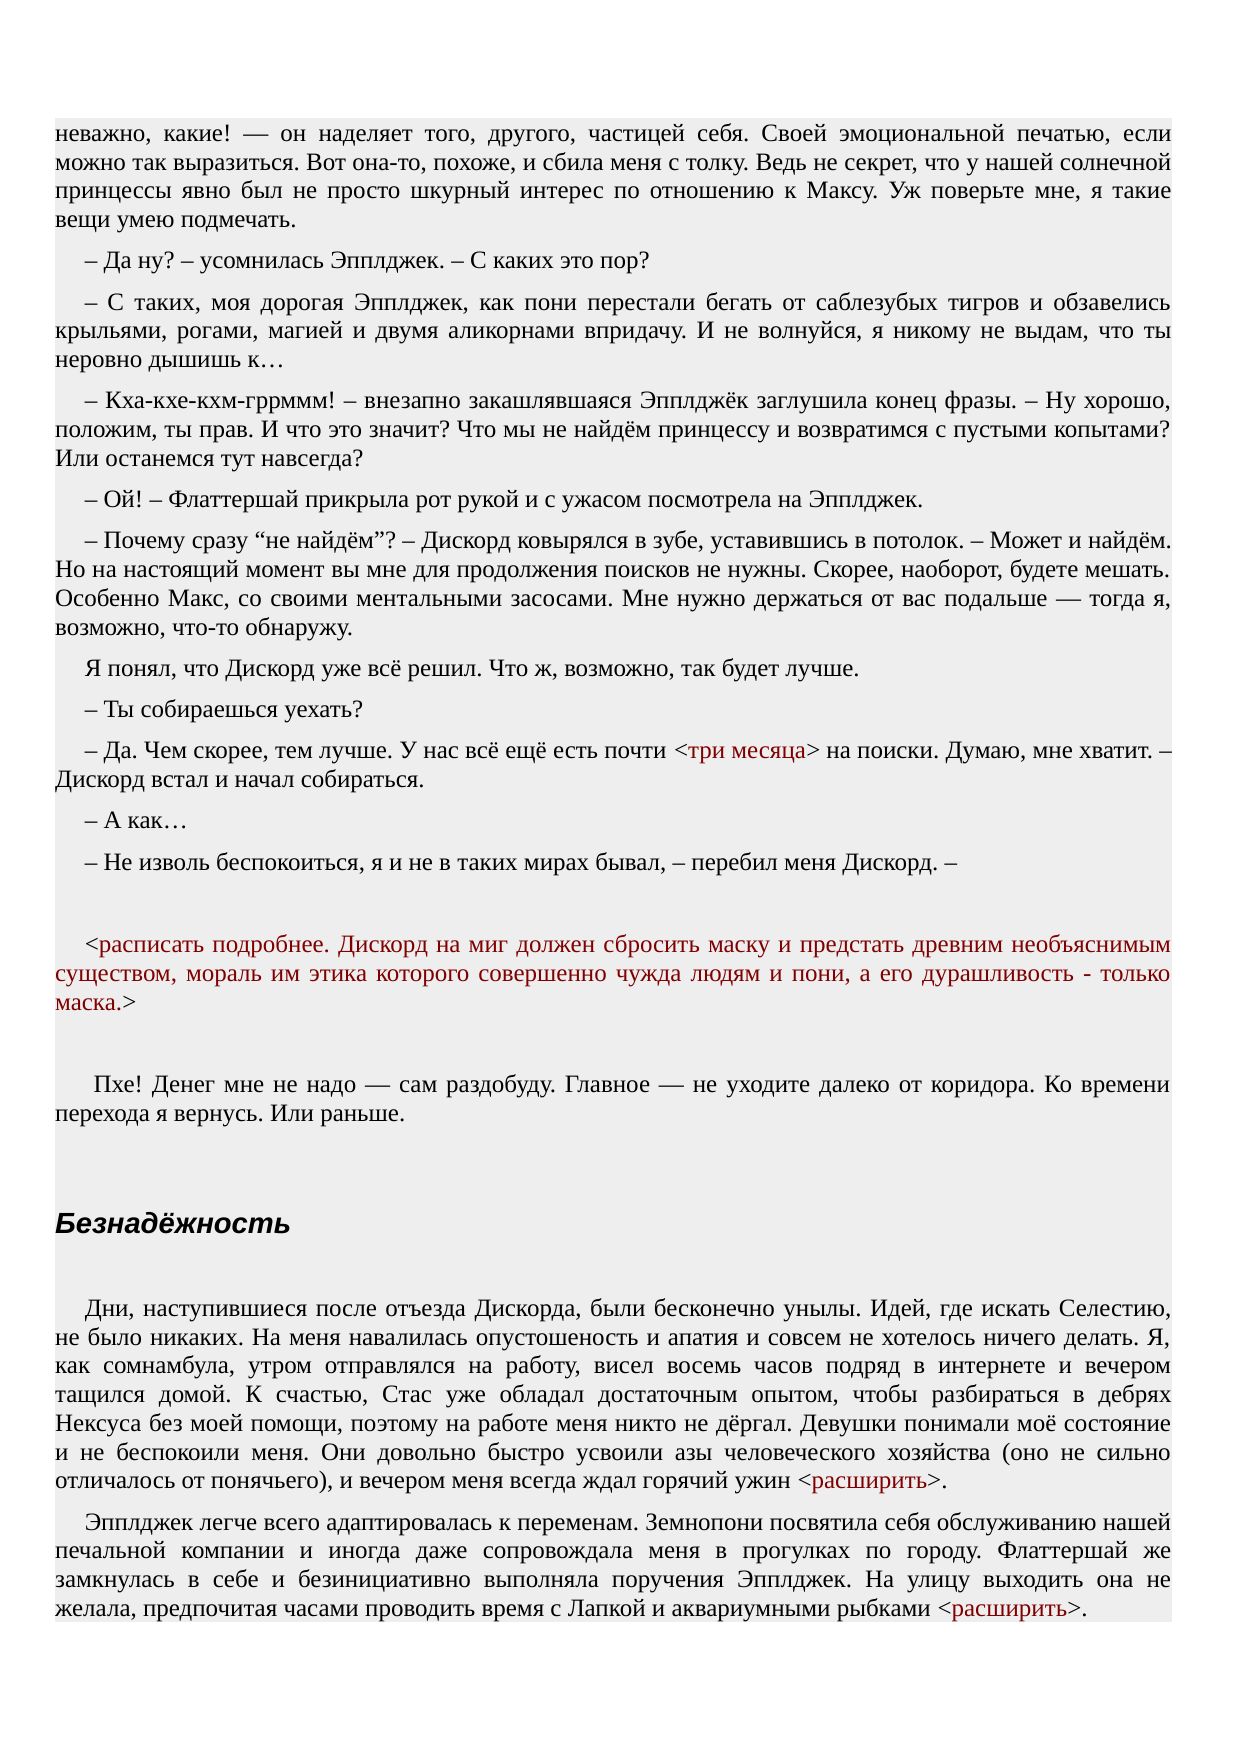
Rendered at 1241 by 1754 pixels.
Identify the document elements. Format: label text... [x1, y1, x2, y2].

text – Почему сразу “не найдём”? – Дискорд ковырялся в зубе, уставившись в потолок. – Может и найдём. Но на настоящий момент вы мне для продолжения поисков не нужны. Скорее, наоборот, будете мешать. Особенно Макс, со своими ментальными засосами. Мне нужно держаться от вас подальше — тогда я, возможно, что-то обнаружу. [55, 526, 1172, 641]
text Я понял, что Дискорд уже всё решил. Что ж, возможно, так будет лучше. [55, 653, 1172, 682]
text Пхе! Денег мне не надо — сам раздобуду. Главное — не уходите далеко от коридора. Ко времени перехода я вернусь. Или раньше. [55, 1069, 1172, 1127]
text – Ты собираешься уехать? [55, 694, 1172, 723]
subtitle Безнадёжность [55, 1206, 1172, 1239]
text <расписать подробнее. Дискорд на миг должен сбросить маску и предстать древним необъяснимым существом, мораль им этика которого совершенно чужда людям и пони, а его дурашливость - только маска.> [55, 929, 1172, 1016]
text Дни, наступившиеся после отъезда Дискорда, были бесконечно унылы. Идей, где искать Селестию, не было никаких. На меня навалилась опустошеность и апатия и совсем не хотелось ничего делать. Я, как сомнамбула, утром отправлялся на работу, висел восемь часов подряд в интернете и вечером тащился домой. К счастью, Стас уже обладал достаточным опытом, чтобы разбираться в дебрях Нексуса без моей помощи, поэтому на работе меня никто не дёргал. Девушки понимали моё состояние и не беспокоили меня. Они довольно быстро усвоили азы человеческого хозяйства (оно не сильно отличалось от понячьего), и вечером меня всегда ждал горячий ужин <расширить>. [55, 1293, 1172, 1494]
text – Кха-кхе-кхм-гррммм! – внезапно закашлявшаяся Эпплджёк заглушила конец фразы. – Ну хорошо, положим, ты прав. И что это значит? Что мы не найдём принцессу и возвратимся с пустыми копытами? Или останемся тут навсегда? [55, 386, 1172, 472]
text – А как… [55, 806, 1172, 834]
text – Не изволь беспокоиться, я и не в таких мирах бывал, – перебил меня Дискорд. – [55, 847, 1172, 876]
text Эпплджек легче всего адаптировалась к переменам. Земнопони посвятила себя обслуживанию нашей печальной компании и иногда даже сопровождала меня в прогулках по городу. Флаттершай же замкнулась в себе и безинициативно выполняла поручения Эпплджек. На улицу выходить она не желала, предпочитая часами проводить время с Лапкой и аквариумными рыбками <расширить>. [55, 1507, 1172, 1622]
text неважно, какие! — он наделяет того, другого, частицей себя. Своей эмоциональной печатью, если можно так выразиться. Вот она-то, похоже, и сбила меня с толку. Ведь не секрет, что у нашей солнечной принцессы явно был не просто шкурный интерес по отношению к Максу. Уж поверьте мне, я такие вещи умею подмечать. [55, 118, 1172, 233]
text – Да. Чем скорее, тем лучше. У нас всё ещё есть почти <три месяца> на поиски. Думаю, мне хватит. – Дискорд встал и начал собираться. [55, 736, 1172, 793]
text – С таких, моя дорогая Эпплджек, как пони перестали бегать от саблезубых тигров и обзавелись крыльями, рогами, магией и двумя аликорнами впридачу. И не волнуйся, я никому не выдам, что ты неровно дышишь к… [55, 287, 1172, 373]
text – Ой! – Флаттершай прикрыла рот рукой и с ужасом посмотрела на Эпплджек. [55, 484, 1172, 513]
text – Да ну? – усомнилась Эпплджек. – С каких это пор? [55, 246, 1172, 274]
